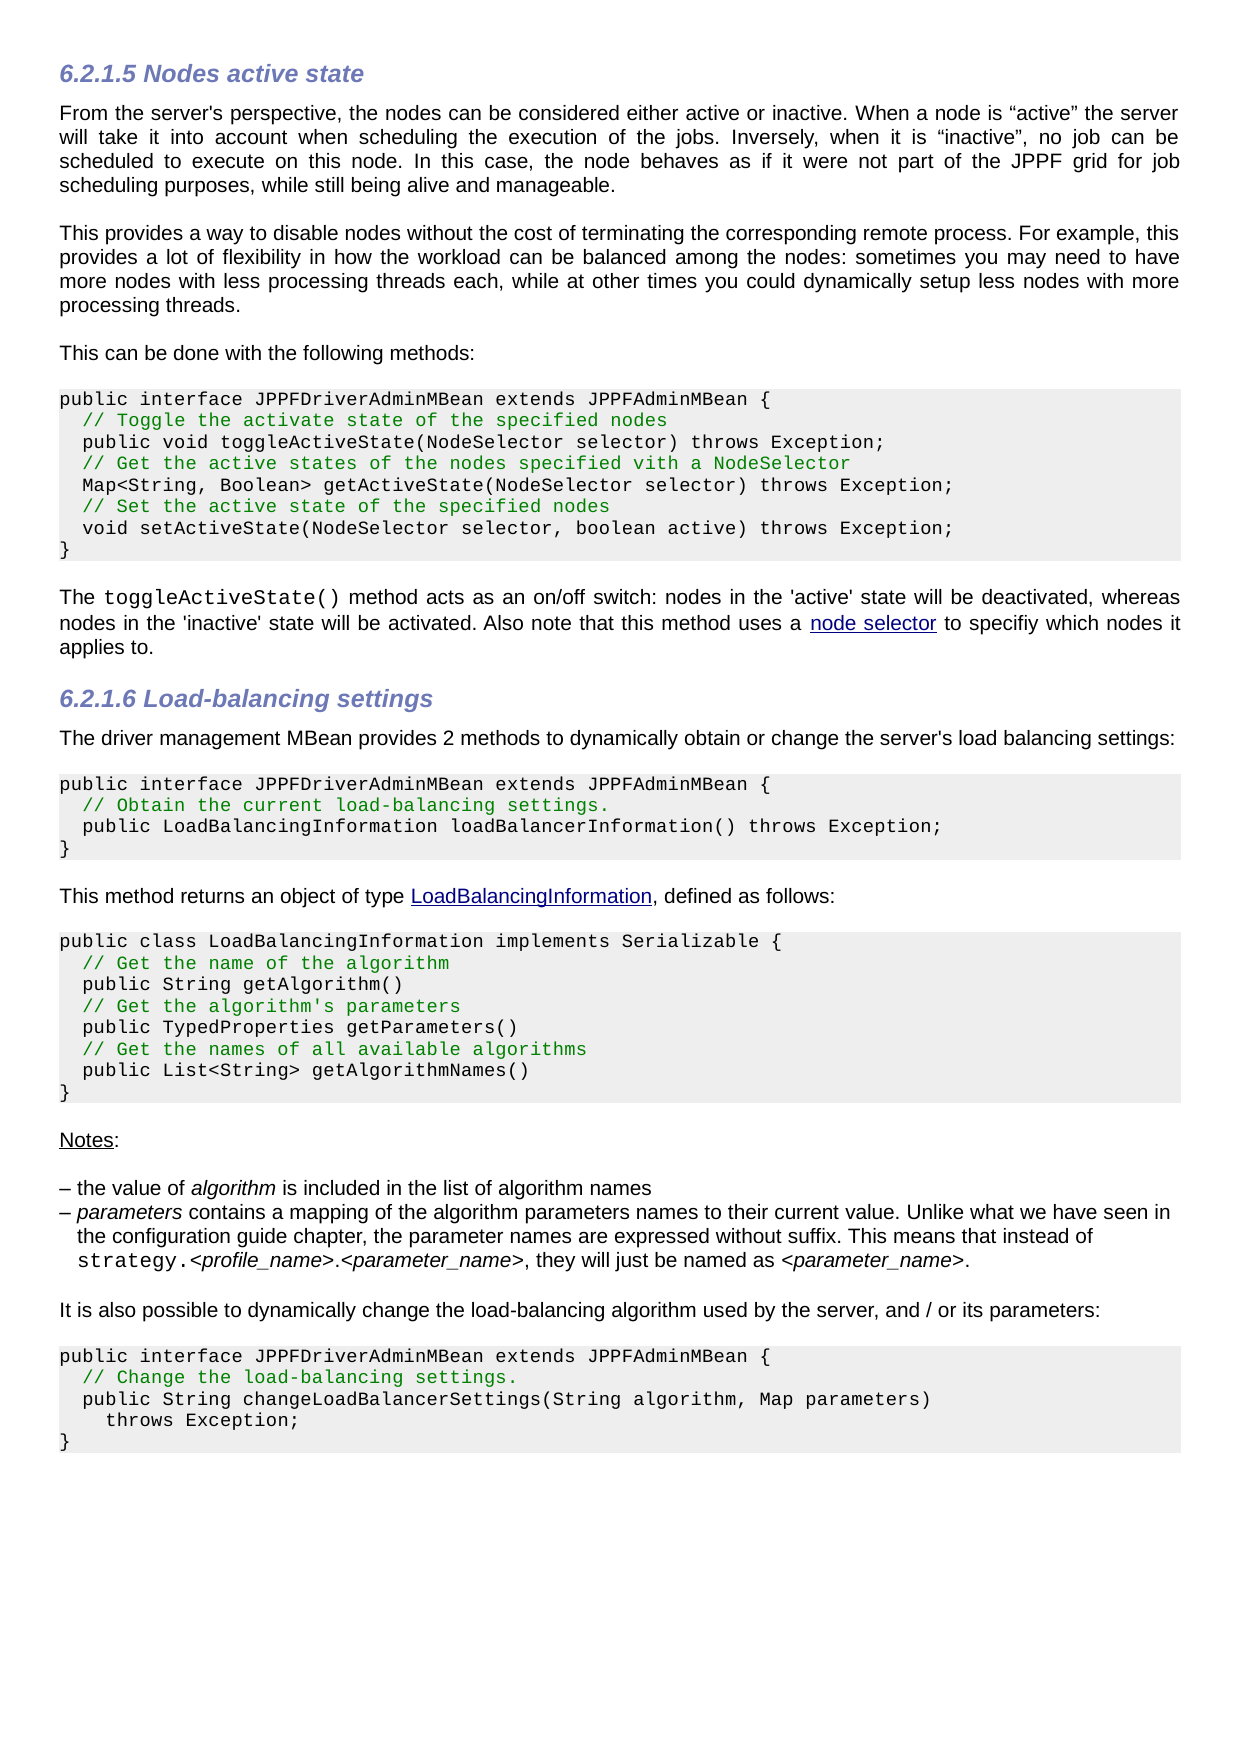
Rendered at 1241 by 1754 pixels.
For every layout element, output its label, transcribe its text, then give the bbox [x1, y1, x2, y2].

text public String changeLoadBalancerSettings(String algorithm, Map parameters) [59, 1389, 1181, 1410]
text public interface JPPFDriverAdminMBean extends JPPFAdminMBean { [59, 774, 1181, 795]
subtitle Load-balancing settings [59, 684, 1181, 713]
text public List<String> getAlgorithmNames() [59, 1061, 1181, 1082]
text // Get the names of all available algorithms [59, 1039, 1181, 1061]
subtitle Nodes active state [59, 59, 1181, 88]
text public void toggleActiveState(NodeSelector selector) throws Exception; [59, 432, 1181, 454]
list parameters contains a mapping of the algorithm parameters names to their current value. Unlike what we have seen in the configuration guide chapter, the parameter names are expressed without suffix. This means that instead of strategy.<profile_name>.<parameter_name>, they will just be named as <parameter_name>. [59, 1200, 1181, 1274]
text public class LoadBalancingInformation implements Serializable { [59, 932, 1181, 953]
text } [59, 1082, 1181, 1103]
text public TypedProperties getParameters() [59, 1018, 1181, 1039]
text // Get the name of the algorithm [59, 953, 1181, 975]
text This provides a way to disable nodes without the cost of terminating the corresponding remote process. For example, this provides a lot of flexibility in how the workload can be balanced among the nodes: sometimes you may need to have more nodes with less processing threads each, while at other times you could dynamically setup less nodes with more processing threads. [59, 221, 1181, 317]
text // Get the active states of the nodes specified vith a NodeSelector [59, 454, 1181, 475]
text // Set the active state of the specified nodes [59, 497, 1181, 518]
text public interface JPPFDriverAdminMBean extends JPPFAdminMBean { [59, 389, 1181, 411]
text Notes: [59, 1128, 1181, 1152]
text The driver management MBean provides 2 methods to dynamically obtain or change the server's load balancing settings: [59, 726, 1181, 750]
list the value of algorithm is included in the list of algorithm names [59, 1176, 1181, 1200]
text // Change the load-balancing settings. [59, 1367, 1181, 1389]
text public LoadBalancingInformation loadBalancerInformation() throws Exception; [59, 817, 1181, 838]
text // Get the algorithm's parameters [59, 996, 1181, 1018]
text From the server's perspective, the nodes can be considered either active or inactive. When a node is “active” the server will take it into account when scheduling the execution of the jobs. Inversely, when it is “inactive”, no job can be scheduled to execute on this node. In this case, the node behaves as if it were not part of the JPPF grid for job scheduling purposes, while still being alive and manageable. [59, 101, 1181, 197]
text This method returns an object of type LoadBalancingInformation, defined as follows: [59, 884, 1181, 908]
text Map<String, Boolean> getActiveState(NodeSelector selector) throws Exception; [59, 475, 1181, 497]
text public String getAlgorithm() [59, 975, 1181, 996]
text } [59, 539, 1181, 561]
text // Obtain the current load-balancing settings. [59, 795, 1181, 817]
text public interface JPPFDriverAdminMBean extends JPPFAdminMBean { [59, 1346, 1181, 1367]
text The toggleActiveState() method acts as an on/off switch: nodes in the 'active' state will be deactivated, whereas nodes in the 'inactive' state will be activated. Also note that this method uses a node selector to specifiy which nodes it applies to. [59, 585, 1181, 659]
text This can be done with the following methods: [59, 341, 1181, 365]
text throws Exception; [59, 1410, 1181, 1432]
text It is also possible to dynamically change the load-balancing algorithm used by the server, and / or its parameters: [59, 1298, 1181, 1322]
text } [59, 838, 1181, 860]
text // Toggle the activate state of the specified nodes [59, 411, 1181, 432]
text } [59, 1432, 1181, 1453]
text void setActiveState(NodeSelector selector, boolean active) throws Exception; [59, 518, 1181, 539]
